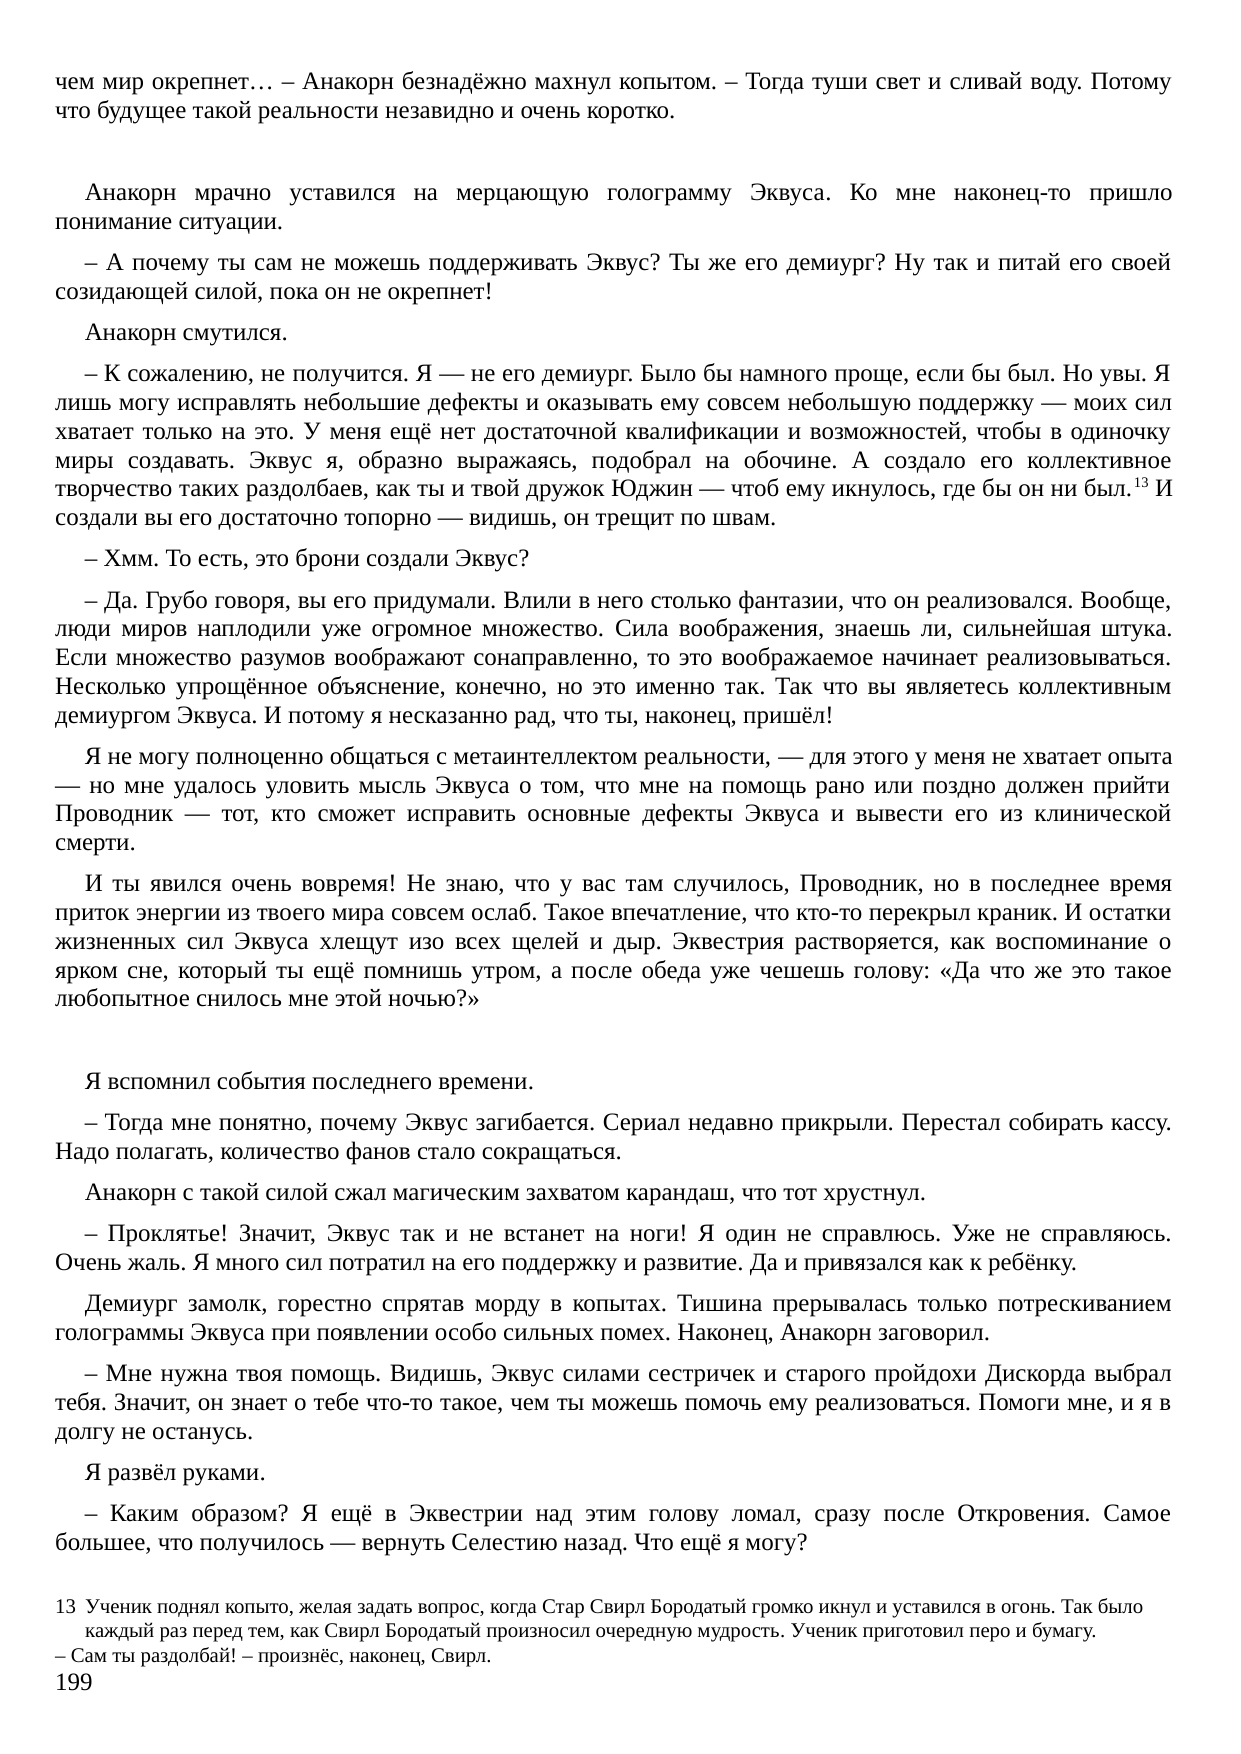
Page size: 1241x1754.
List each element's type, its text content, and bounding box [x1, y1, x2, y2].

text – Сам ты раздолбай! – произнёс, наконец, Свирл. [55, 1642, 1173, 1667]
text Анакорн мрачно уставился на мерцающую голограмму Эквуса. Ко мне наконец-то пришло понимание ситуации. [55, 177, 1173, 235]
text – Каким образом? Я ещё в Эквестрии над этим голову ломал, сразу после Откровения. Самое большее, что получилось — вернуть Селестию назад. Что ещё я могу? [55, 1498, 1173, 1556]
text И ты явился очень вовремя! Не знаю, что у вас там случилось, Проводник, но в последнее время приток энергии из твоего мира совсем ослаб. Такое впечатление, что кто-то перекрыл краник. И остатки жизненных сил Эквуса хлещут изо всех щелей и дыр. Эквестрия растворяется, как воспоминание о ярком сне, который ты ещё помнишь утром, а после обеда уже чешешь голову: «Да что же это такое любопытное снилось мне этой ночью?» [55, 868, 1173, 1012]
text – А почему ты сам не можешь поддерживать Эквус? Ты же его демиург? Ну так и питай его своей созидающей силой, пока он не окрепнет! [55, 247, 1173, 305]
text – Проклятье! Значит, Эквус так и не встанет на ноги! Я один не справлюсь. Уже не справляюсь. Очень жаль. Я много сил потратил на его поддержку и развитие. Да и привязался как к ребёнку. [55, 1218, 1173, 1276]
text – К сожалению, не получится. Я — не его демиург. Было бы намного проще, если бы был. Но увы. Я лишь могу исправлять небольшие дефекты и оказывать ему совсем небольшую поддержку — моих сил хватает только на это. У меня ещё нет достаточной квалификации и возможностей, чтобы в одиночку миры создавать. Эквус я, образно выражаясь, подобрал на обочине. А создало его коллективное творчество таких раздолбаев, как ты и твой дружок Юджин — чтоб ему икнулось, где бы он ни был. И создали вы его достаточно топорно — видишь, он трещит по швам. [55, 358, 1173, 531]
text чем мир окрепнет… – Анакорн безнадёжно махнул копытом. – Тогда туши свет и сливай воду. Потому что будущее такой реальности незавидно и очень коротко. [55, 66, 1173, 123]
text Я вспомнил события последнего времени. [55, 1066, 1173, 1095]
text Анакорн смутился. [55, 317, 1173, 346]
text – Тогда мне понятно, почему Эквус загибается. Сериал недавно прикрыли. Перестал собирать кассу. Надо полагать, количество фанов стало сокращаться. [55, 1107, 1173, 1165]
text – Да. Грубо говоря, вы его придумали. Влили в него столько фантазии, что он реализовался. Вообще, люди миров наплодили уже огромное множество. Сила воображения, знаешь ли, сильнейшая штука. Если множество разумов воображают сонаправленно, то это воображаемое начинает реализовываться. Несколько упрощённое объяснение, конечно, но это именно так. Так что вы являетесь коллективным демиургом Эквуса. И потому я несказанно рад, что ты, наконец, пришёл! [55, 585, 1173, 728]
text Демиург замолк, горестно спрятав морду в копытах. Тишина прерывалась только потрескиванием голограммы Эквуса при появлении особо сильных помех. Наконец, Анакорн заговорил. [55, 1288, 1173, 1346]
text Я развёл руками. [55, 1457, 1173, 1486]
text Анакорн с такой силой сжал магическим захватом карандаш, что тот хрустнул. [55, 1177, 1173, 1206]
text – Хмм. То есть, это брони создали Эквус? [55, 543, 1173, 572]
text – Мне нужна твоя помощь. Видишь, Эквус силами сестричек и старого пройдохи Дискорда выбрал тебя. Значит, он знает о тебе что-то такое, чем ты можешь помочь ему реализоваться. Помоги мне, и я в долгу не останусь. [55, 1358, 1173, 1445]
text Я не могу полноценно общаться с метаинтеллектом реальности, — для этого у меня не хватает опыта — но мне удалось уловить мысль Эквуса о том, что мне на помощь рано или поздно должен прийти Проводник — тот, кто сможет исправить основные дефекты Эквуса и вывести его из клинической смерти. [55, 741, 1173, 856]
text Ученик поднял копыто, желая задать вопрос, когда Стар Свирл Бородатый громко икнул и уставился в огонь. Так было каждый раз перед тем, как Свирл Бородатый произносил очередную мудрость. Ученик приготовил перо и бумагу. [55, 1594, 1173, 1642]
